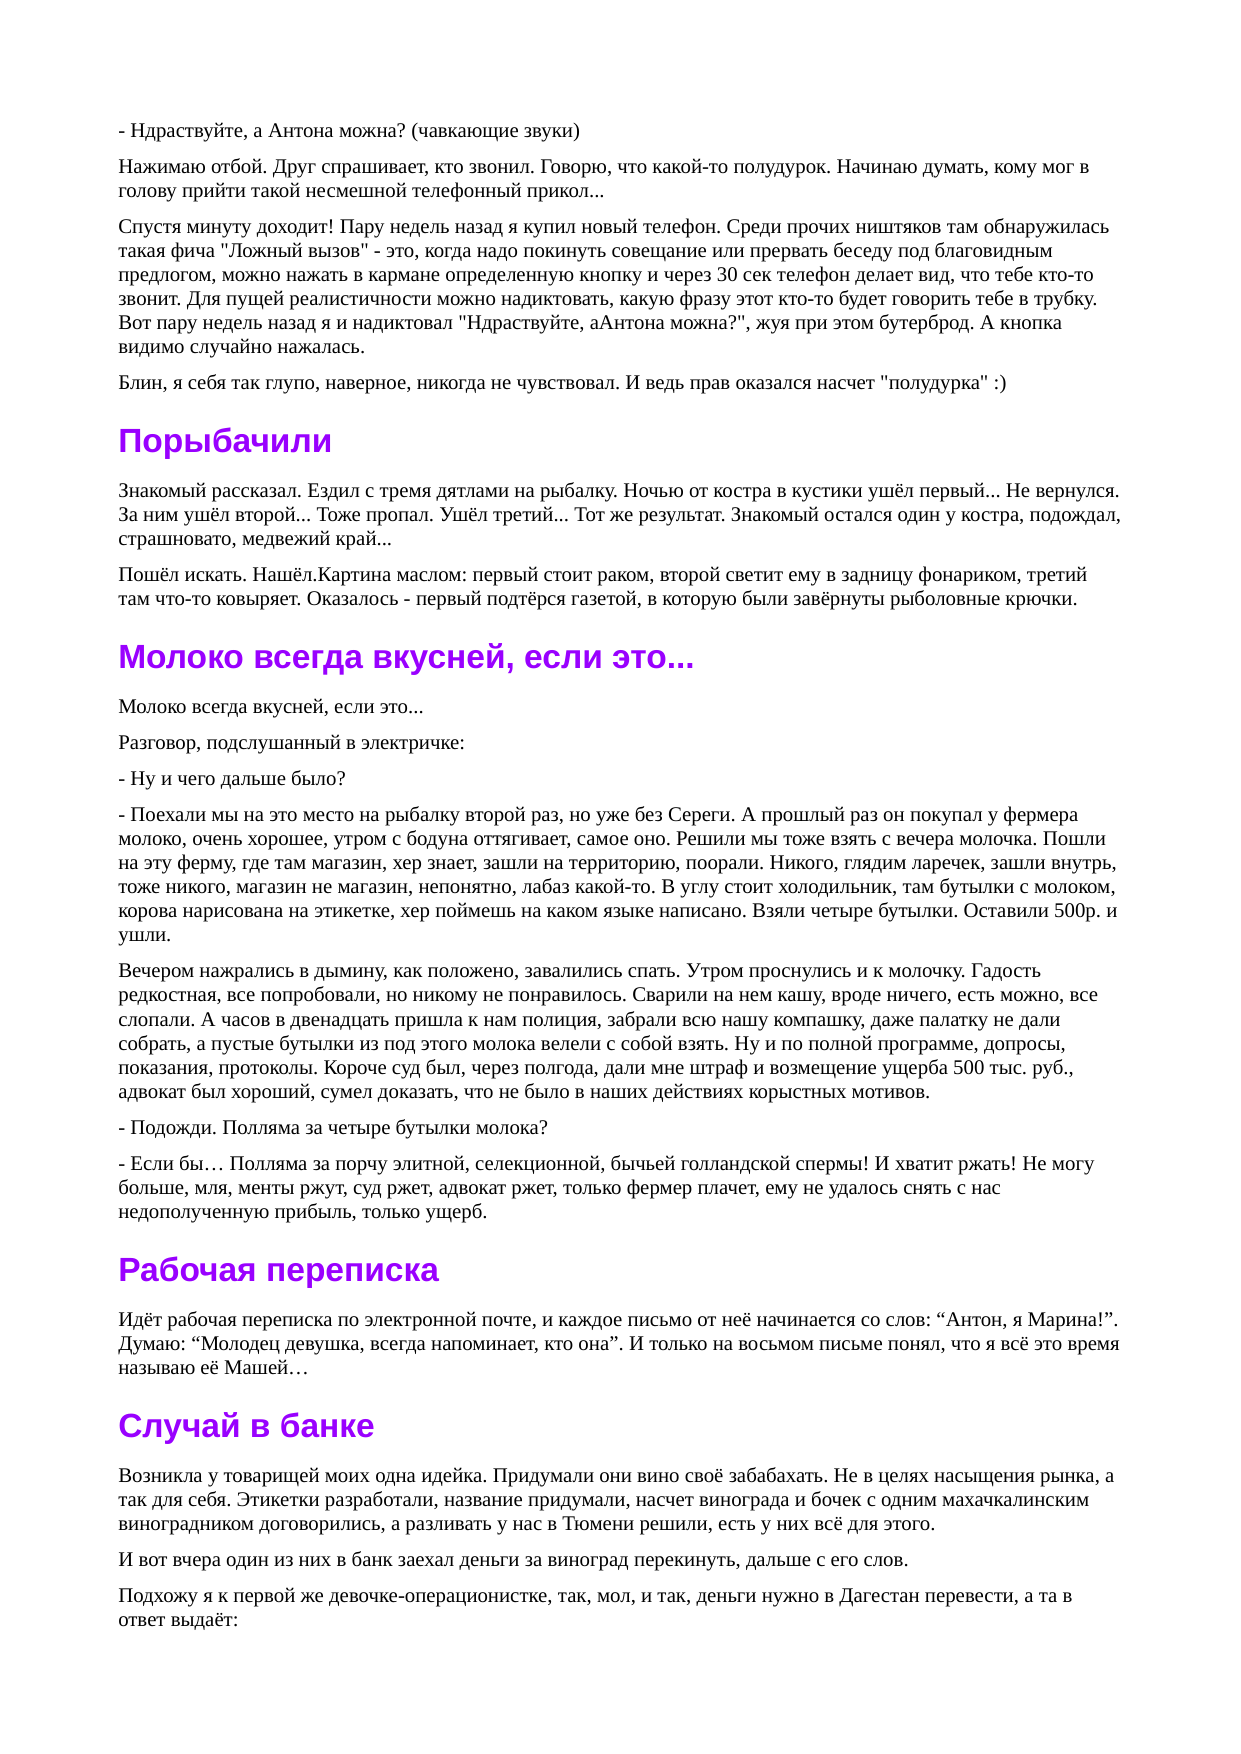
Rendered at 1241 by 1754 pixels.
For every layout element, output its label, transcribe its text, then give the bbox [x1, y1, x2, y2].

text Знакомый рассказал. Ездил с тремя дятлами на рыбалку. Ночью от костра в кустики ушёл первый... Не вернулся. За ним ушёл второй... Тоже пропал. Ушёл третий... Тот же результат. Знакомый остался один у костра, подождал, страшновато, медвежий край... [118, 478, 1122, 550]
text Разговор, подслушанный в электричке: [118, 730, 1122, 754]
subtitle ​Случай в банке [118, 1406, 1122, 1444]
subtitle Рабочая переписка [118, 1249, 1122, 1288]
text - Подожди. Полляма за четыре бутылки молока? [118, 1114, 1122, 1139]
subtitle Порыбачили [118, 421, 1122, 460]
text - Ну и чего дальше было? [118, 766, 1122, 790]
text Блин, я себя так глупо, наверное, никогда не чувствовал. И ведь прав оказался насчет "полудурка" :) [118, 370, 1122, 394]
text Вечером нажрались в дымину, как положено, завалились спать. Утром проснулись и к молочку. Гадость редкостная, все попробовали, но никому не понравилось. Сварили на нем кашу, вроде ничего, есть можно, все слопали. А часов в двенадцать пришла к нам полиция, забрали всю нашу компашку, даже палатку не дали собрать, а пустые бутылки из под этого молока велели с собой взять. Ну и по полной программе, допросы, показания, протоколы. Короче суд был, через полгода, дали мне штраф и возмещение ущерба 500 тыс. руб., адвокат был хороший, сумел доказать, что не было в наших действиях корыстных мотивов. [118, 958, 1122, 1103]
text Возникла у товарищей моих одна идейка. Придумали они вино своё забабахать. Не в целях насыщения рынка, а так для себя. Этикетки разработали, название придумали, насчет винограда и бочек с одним махачкалинским виноградником договорились, а разливать у нас в Тюмени решили, есть у них всё для этого. [118, 1463, 1122, 1535]
text - Поехали мы на это место на рыбалку второй раз, но уже без Сереги. А прошлый раз он покупал у фермера молоко, очень хорошее, утром с бодуна оттягивает, самое оно. Решили мы тоже взять с вечера молочка. Пошли на эту ферму, где там магазин, хер знает, зашли на территорию, поорали. Никого, глядим ларечек, зашли внутрь, тоже никого, магазин не магазин, непонятно, лабаз какой-то. В углу стоит холодильник, там бутылки с молоком, корова нарисована на этикетке, хер поймешь на каком языке написано. Взяли четыре бутылки. Оставили 500р. и ушли. [118, 802, 1122, 946]
text Спустя минуту доходит! Пару недель назад я купил новый телефон. Среди прочих ништяков там обнаружилась такая фича "Ложный вызов" - это, когда надо покинуть совещание или прервать беседу под благовидным предлогом, можно нажать в кармане определенную кнопку и через 30 сек телефон делает вид, что тебе кто-то звонит. Для пущей реалистичности можно надиктовать, какую фразу этот кто-то будет говорить тебе в трубку. Вот пару недель назад я и надиктовал "Ндраствуйте, аАнтона можна?", жуя при этом бутерброд. А кнопка видимо случайно нажалась. [118, 214, 1122, 358]
text - Ндраствуйте, а Антона можна? (чавкающие звуки) [118, 118, 1122, 142]
text Идёт рабочая переписка по электронной почте, и каждое письмо от неё начинается со слов: “Антон, я Марина!”. Думаю: “Молодец девушка, всегда напоминает, кто она”. И только на восьмом письме понял, что я всё это время называю её Машей… [118, 1307, 1122, 1379]
subtitle ​Молоко всегда вкусней, если это... [118, 637, 1122, 676]
text Молоко всегда вкусней, если это... [118, 694, 1122, 718]
text Пошёл искать. Нашёл.Картина маслом: первый стоит раком, второй светит ему в задницу фонариком, третий там что-то ковыряет. Оказалось - первый подтёрся газетой, в которую были завёрнуты рыболовные крючки. [118, 562, 1122, 610]
text И вот вчера один из них в банк заехал деньги за виноград перекинуть, дальше с его слов. [118, 1547, 1122, 1571]
text Подхожу я к первой же девочке-операционистке, так, мол, и так, деньги нужно в Дагестан перевести, а та в ответ выдаёт: [118, 1583, 1122, 1631]
text Нажимаю отбой. Друг спрашивает, кто звонил. Говорю, что какой-то полудурок. Начинаю думать, кому мог в голову прийти такой несмешной телефонный прикол... [118, 154, 1122, 202]
text - Если бы… Полляма за порчу элитной, селекционной, бычьей голландской спермы! И хватит ржать! Не могу больше, мля, менты ржут, суд ржет, адвокат ржет, только фермер плачет, ему не удалось снять с нас недополученную прибыль, только ущерб. [118, 1151, 1122, 1223]
